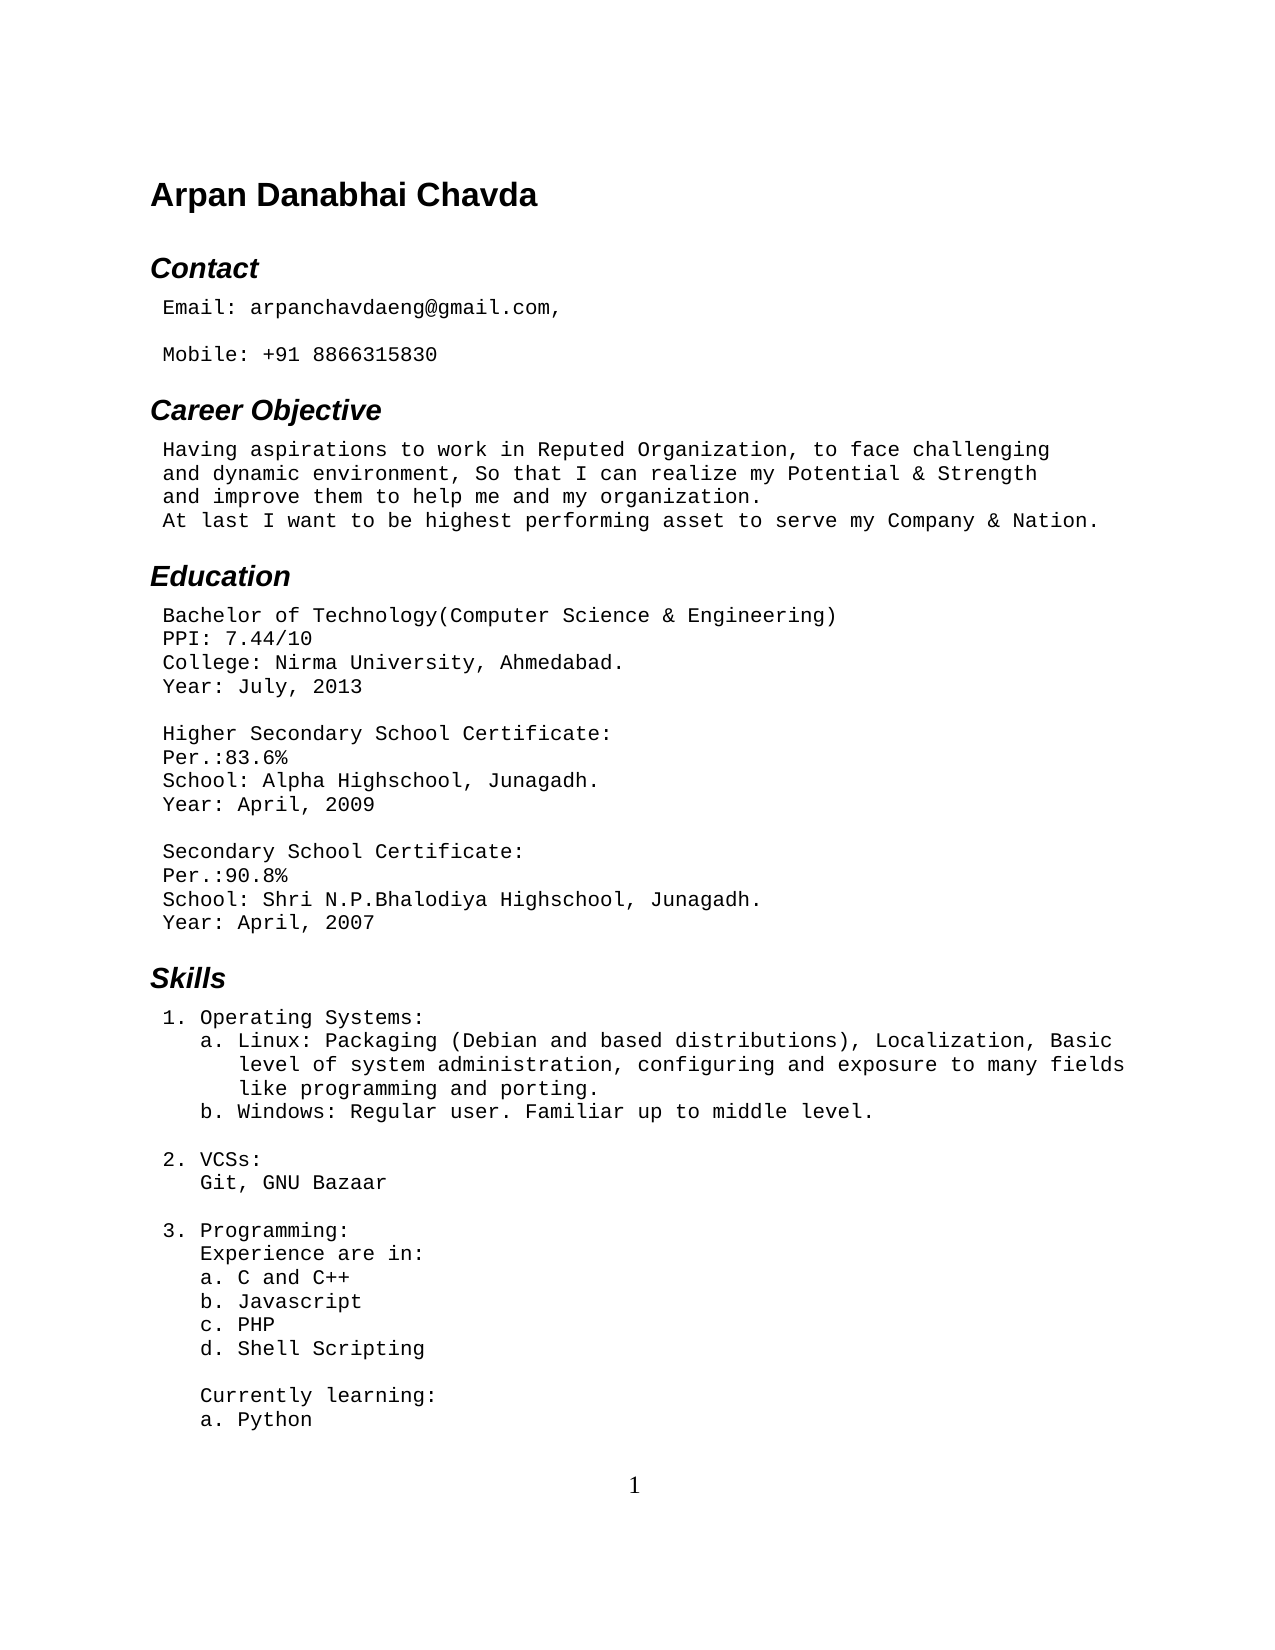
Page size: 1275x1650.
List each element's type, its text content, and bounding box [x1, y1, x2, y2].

text Per.:90.8% [150, 865, 1125, 888]
text Mobile: +91 8866315830 [150, 344, 1125, 368]
text like programming and porting. [150, 1078, 1125, 1101]
text Year: April, 2007 [150, 912, 1125, 936]
subtitle Skills [150, 961, 1125, 994]
text a. Python [150, 1409, 1125, 1432]
subtitle Arpan Danabhai Chavda [150, 175, 1125, 214]
text Having aspirations to work in Reputed Organization, to face challenging [150, 439, 1125, 463]
text PPI: 7.44/10 [150, 628, 1125, 652]
subtitle Education [150, 559, 1125, 592]
text Bachelor of Technology(Computer Science & Engineering) [150, 605, 1125, 628]
text d. Shell Scripting [150, 1338, 1125, 1362]
text b. Javascript [150, 1291, 1125, 1314]
text School: Alpha Highschool, Junagadh. [150, 770, 1125, 794]
text Higher Secondary School Certificate: [150, 723, 1125, 747]
text Per.:83.6% [150, 747, 1125, 770]
text Secondary School Certificate: [150, 841, 1125, 865]
subtitle Contact [150, 251, 1125, 285]
text 1. Operating Systems: [150, 1007, 1125, 1031]
subtitle Career Objective [150, 393, 1125, 427]
text 2. VCSs: [150, 1149, 1125, 1172]
text Currently learning: [150, 1385, 1125, 1409]
text Year: April, 2009 [150, 794, 1125, 818]
text and improve them to help me and my organization. [150, 486, 1125, 510]
text Year: July, 2013 [150, 676, 1125, 699]
text a. C and C++ [150, 1267, 1125, 1291]
text and dynamic environment, So that I can realize my Potential & Strength [150, 463, 1125, 486]
text b. Windows: Regular user. Familiar up to middle level. [150, 1101, 1125, 1125]
text Experience are in: [150, 1243, 1125, 1267]
text c. PHP [150, 1314, 1125, 1338]
text level of system administration, configuring and exposure to many fields [150, 1054, 1125, 1078]
text 3. Programming: [150, 1220, 1125, 1243]
text College: Nirma University, Ahmedabad. [150, 652, 1125, 676]
text Git, GNU Bazaar [150, 1172, 1125, 1196]
text Email: arpanchavdaeng@gmail.com, [150, 297, 1125, 321]
text School: Shri N.P.Bhalodiya Highschool, Junagadh. [150, 888, 1125, 912]
text a. Linux: Packaging (Debian and based distributions), Localization, Basic [150, 1031, 1125, 1054]
text At last I want to be highest performing asset to serve my Company & Nation. [150, 510, 1125, 534]
